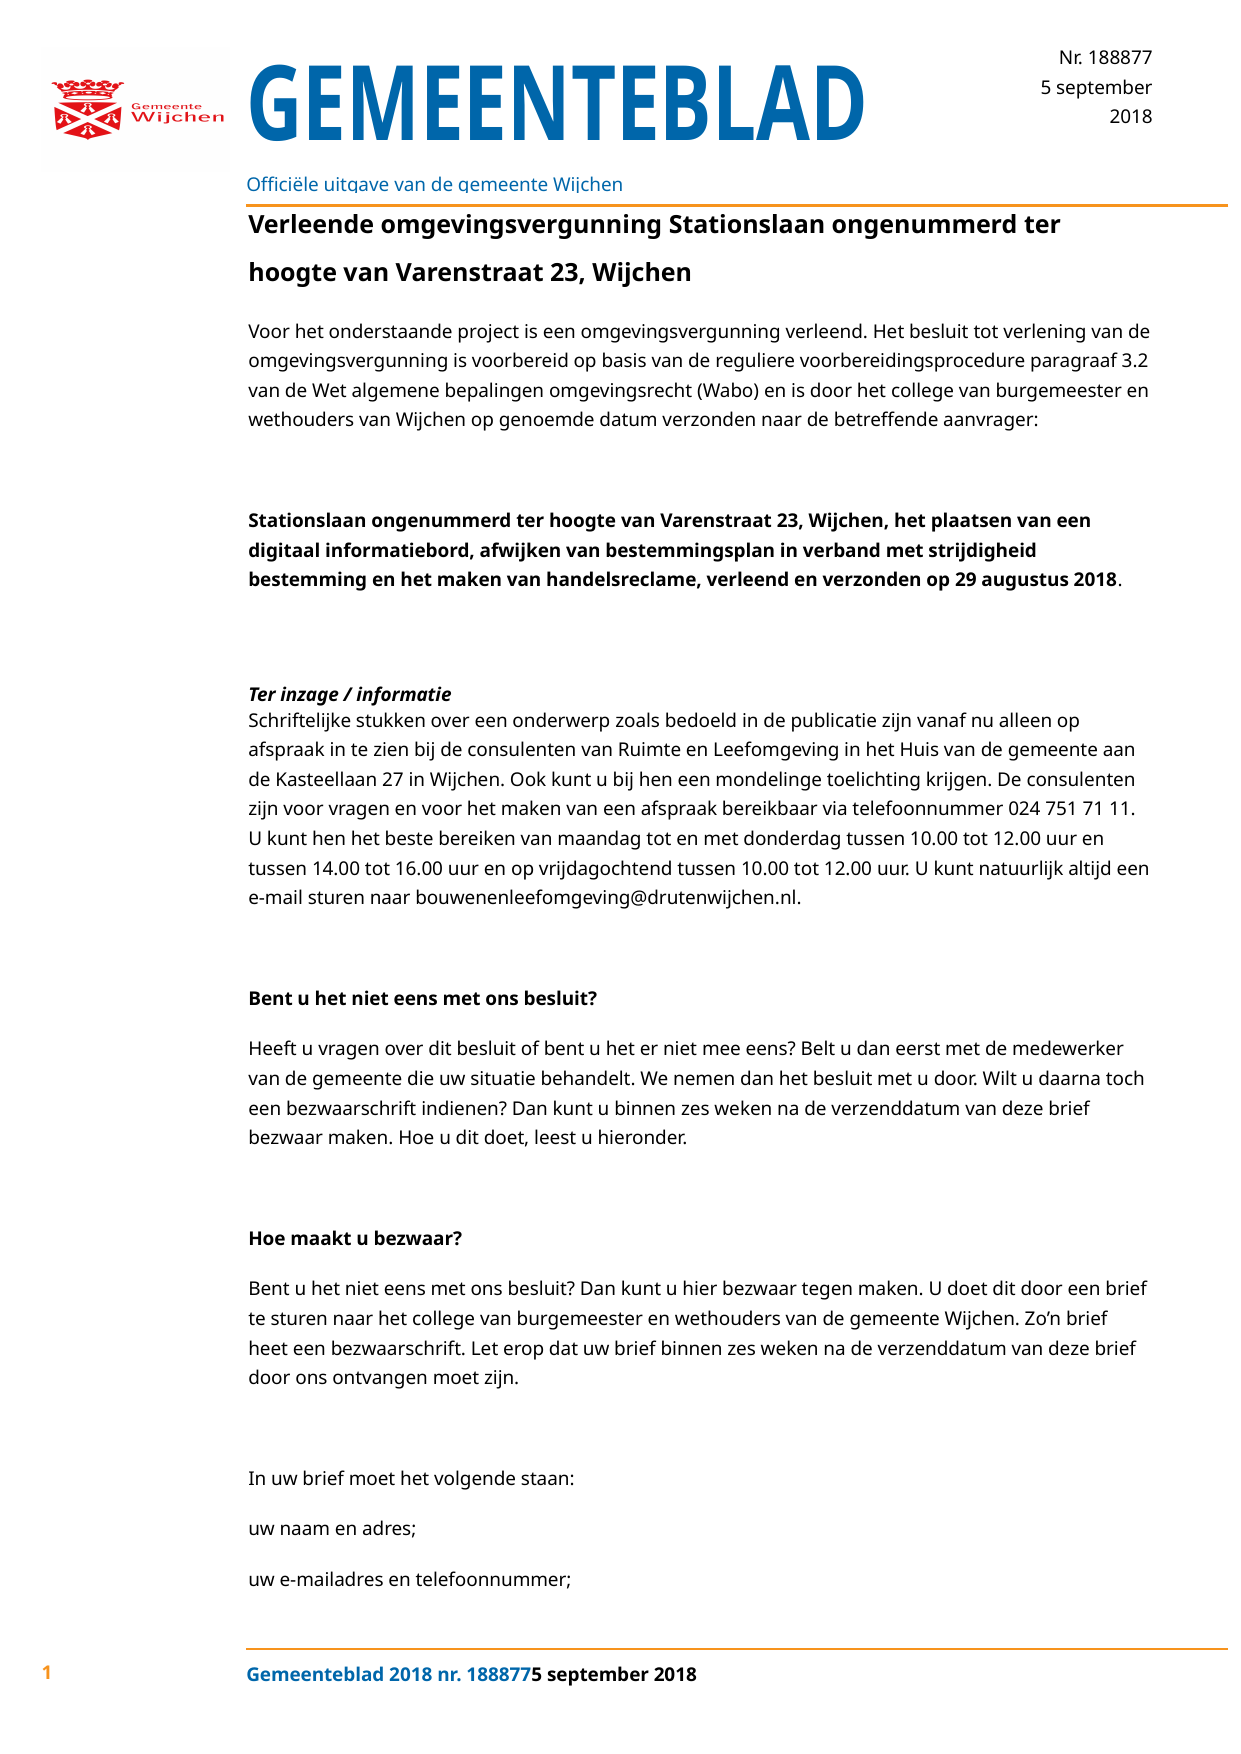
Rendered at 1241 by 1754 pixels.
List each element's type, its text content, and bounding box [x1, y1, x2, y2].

text Verleende omgevingsvergunning Stationslaan ongenummerd ter hoogte van Varenstraat 23, Wijchen [248, 207, 1152, 288]
text uw e-mailadres en telefoonnummer; [248, 1566, 1152, 1592]
text Heeft u vragen over dit besluit of bent u het er niet mee eens? Belt u dan eerst met de medewerker van de gemeente die uw situatie behandelt. We nemen dan het besluit met u door. Wilt u daarna toch een bezwaarschrift indienen? Dan kunt u binnen zes weken na de verzenddatum van deze brief bezwaar maken. Hoe u dit doet, leest u hieronder. [248, 1036, 1152, 1150]
text Voor het onderstaande project is een omgevingsvergunning verleend. Het besluit tot verlening van de omgevingsvergunning is voorbereid op basis van de reguliere voorbereidingsprocedure paragraaf 3.2 van de Wet algemene bepalingen omgevingsrecht (Wabo) en is door het college van burgemeester en wethouders van Wijchen op genoemde datum verzonden naar de betreffende aanvrager: [248, 318, 1152, 432]
text Bent u het niet eens met ons besluit? Dan kunt u hier bezwaar tegen maken. U doet dit door een brief te sturen naar het college van burgemeester en wethouders van de gemeente Wijchen. Zo’n brief heet een bezwaarschrift. Let erop dat uw brief binnen zes weken na de verzenddatum van deze brief door ons ontvangen moet zijn. [248, 1276, 1152, 1390]
text In uw brief moet het volgende staan: [248, 1465, 1152, 1491]
text Ter inzage / informatie [248, 681, 1152, 707]
text uw naam en adres; [248, 1516, 1152, 1541]
text Hoe maakt u bezwaar? [248, 1225, 1152, 1251]
text Stationslaan ongenummerd ter hoogte van Varenstraat 23, Wijchen, het plaatsen van een digitaal informatiebord, afwijken van bestemmingsplan in verband met strijdigheid bestemming en het maken van handelsreclame, verleend en verzonden op 29 augustus 2018. [248, 507, 1152, 592]
text Schriftelijke stukken over een onderwerp zoals bedoeld in de publicatie zijn vanaf nu alleen op afspraak in te zien bij de consulenten van Ruimte en Leefomgeving in het Huis van de gemeente aan de Kasteellaan 27 in Wijchen. Ook kunt u bij hen een mondelinge toelichting krijgen. De consulenten zijn voor vragen en voor het maken van een afspraak bereikbaar via telefoonnummer 024 751 71 11. U kunt hen het beste bereiken van maandag tot en met donderdag tussen 10.00 tot 12.00 uur en tussen 14.00 tot 16.00 uur en op vrijdagochtend tussen 10.00 tot 12.00 uur. U kunt natuurlijk altijd een e-mail sturen naar bouwenenleefomgeving@drutenwijchen.nl. [248, 707, 1152, 910]
text Bent u het niet eens met ons besluit? [248, 985, 1152, 1011]
picture [41, 47, 231, 172]
